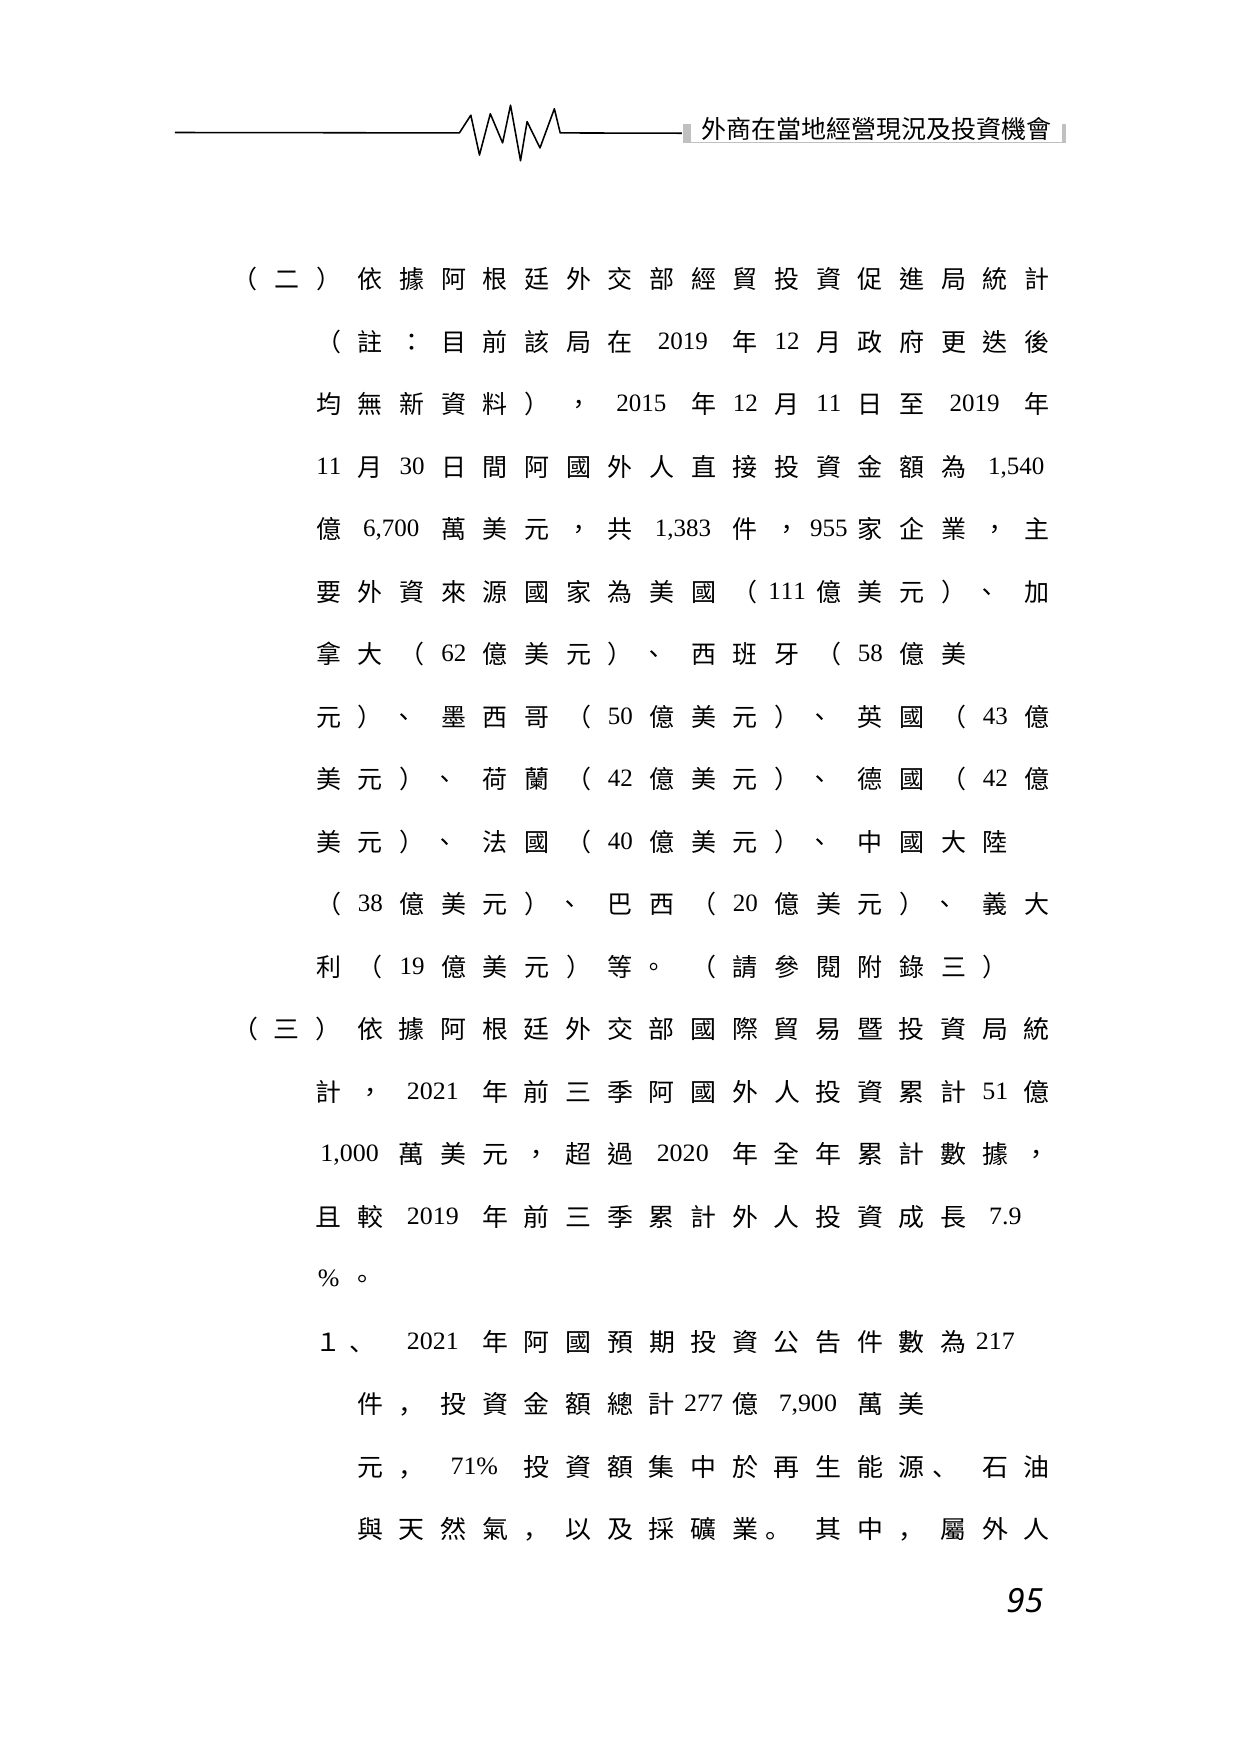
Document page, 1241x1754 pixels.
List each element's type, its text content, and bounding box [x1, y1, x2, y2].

text （三）依據阿根廷外交部國際貿易暨投資局統計，2021年前三季阿國外人投資累計51億1,000萬美元，超過2020年全年累計數據，且較2019年前三季累計外人投資成長7.9%。 [207, 986, 1058, 1299]
text （二）依據阿根廷外交部經貿投資促進局統計（註：目前該局在2019年12月政府更迭後均無新資料），2015年12月11日至2019年11月30日間阿國外人直接投資金額為1,540億6,700萬美元，共1,383件，955家企業，主要外資來源國家為美國（111億美元）、加拿大（62億美元）、西班牙（58億美元）、墨西哥（50億美元）、英國（43億美元）、荷蘭（42億美元）、德國（42億美元）、法國（40億美元）、中國大陸（38億美元）、巴西（20億美元）、義大利（19億美元）等。（請參閱附錄三） [207, 236, 1058, 986]
text １、2021年阿國預期投資公告件數為217件，投資金額總計277億7,900萬美元，71%投資額集中於再生能源、石油與天然氣，以及採礦業。其中，屬外人 [281, 1299, 1058, 1549]
